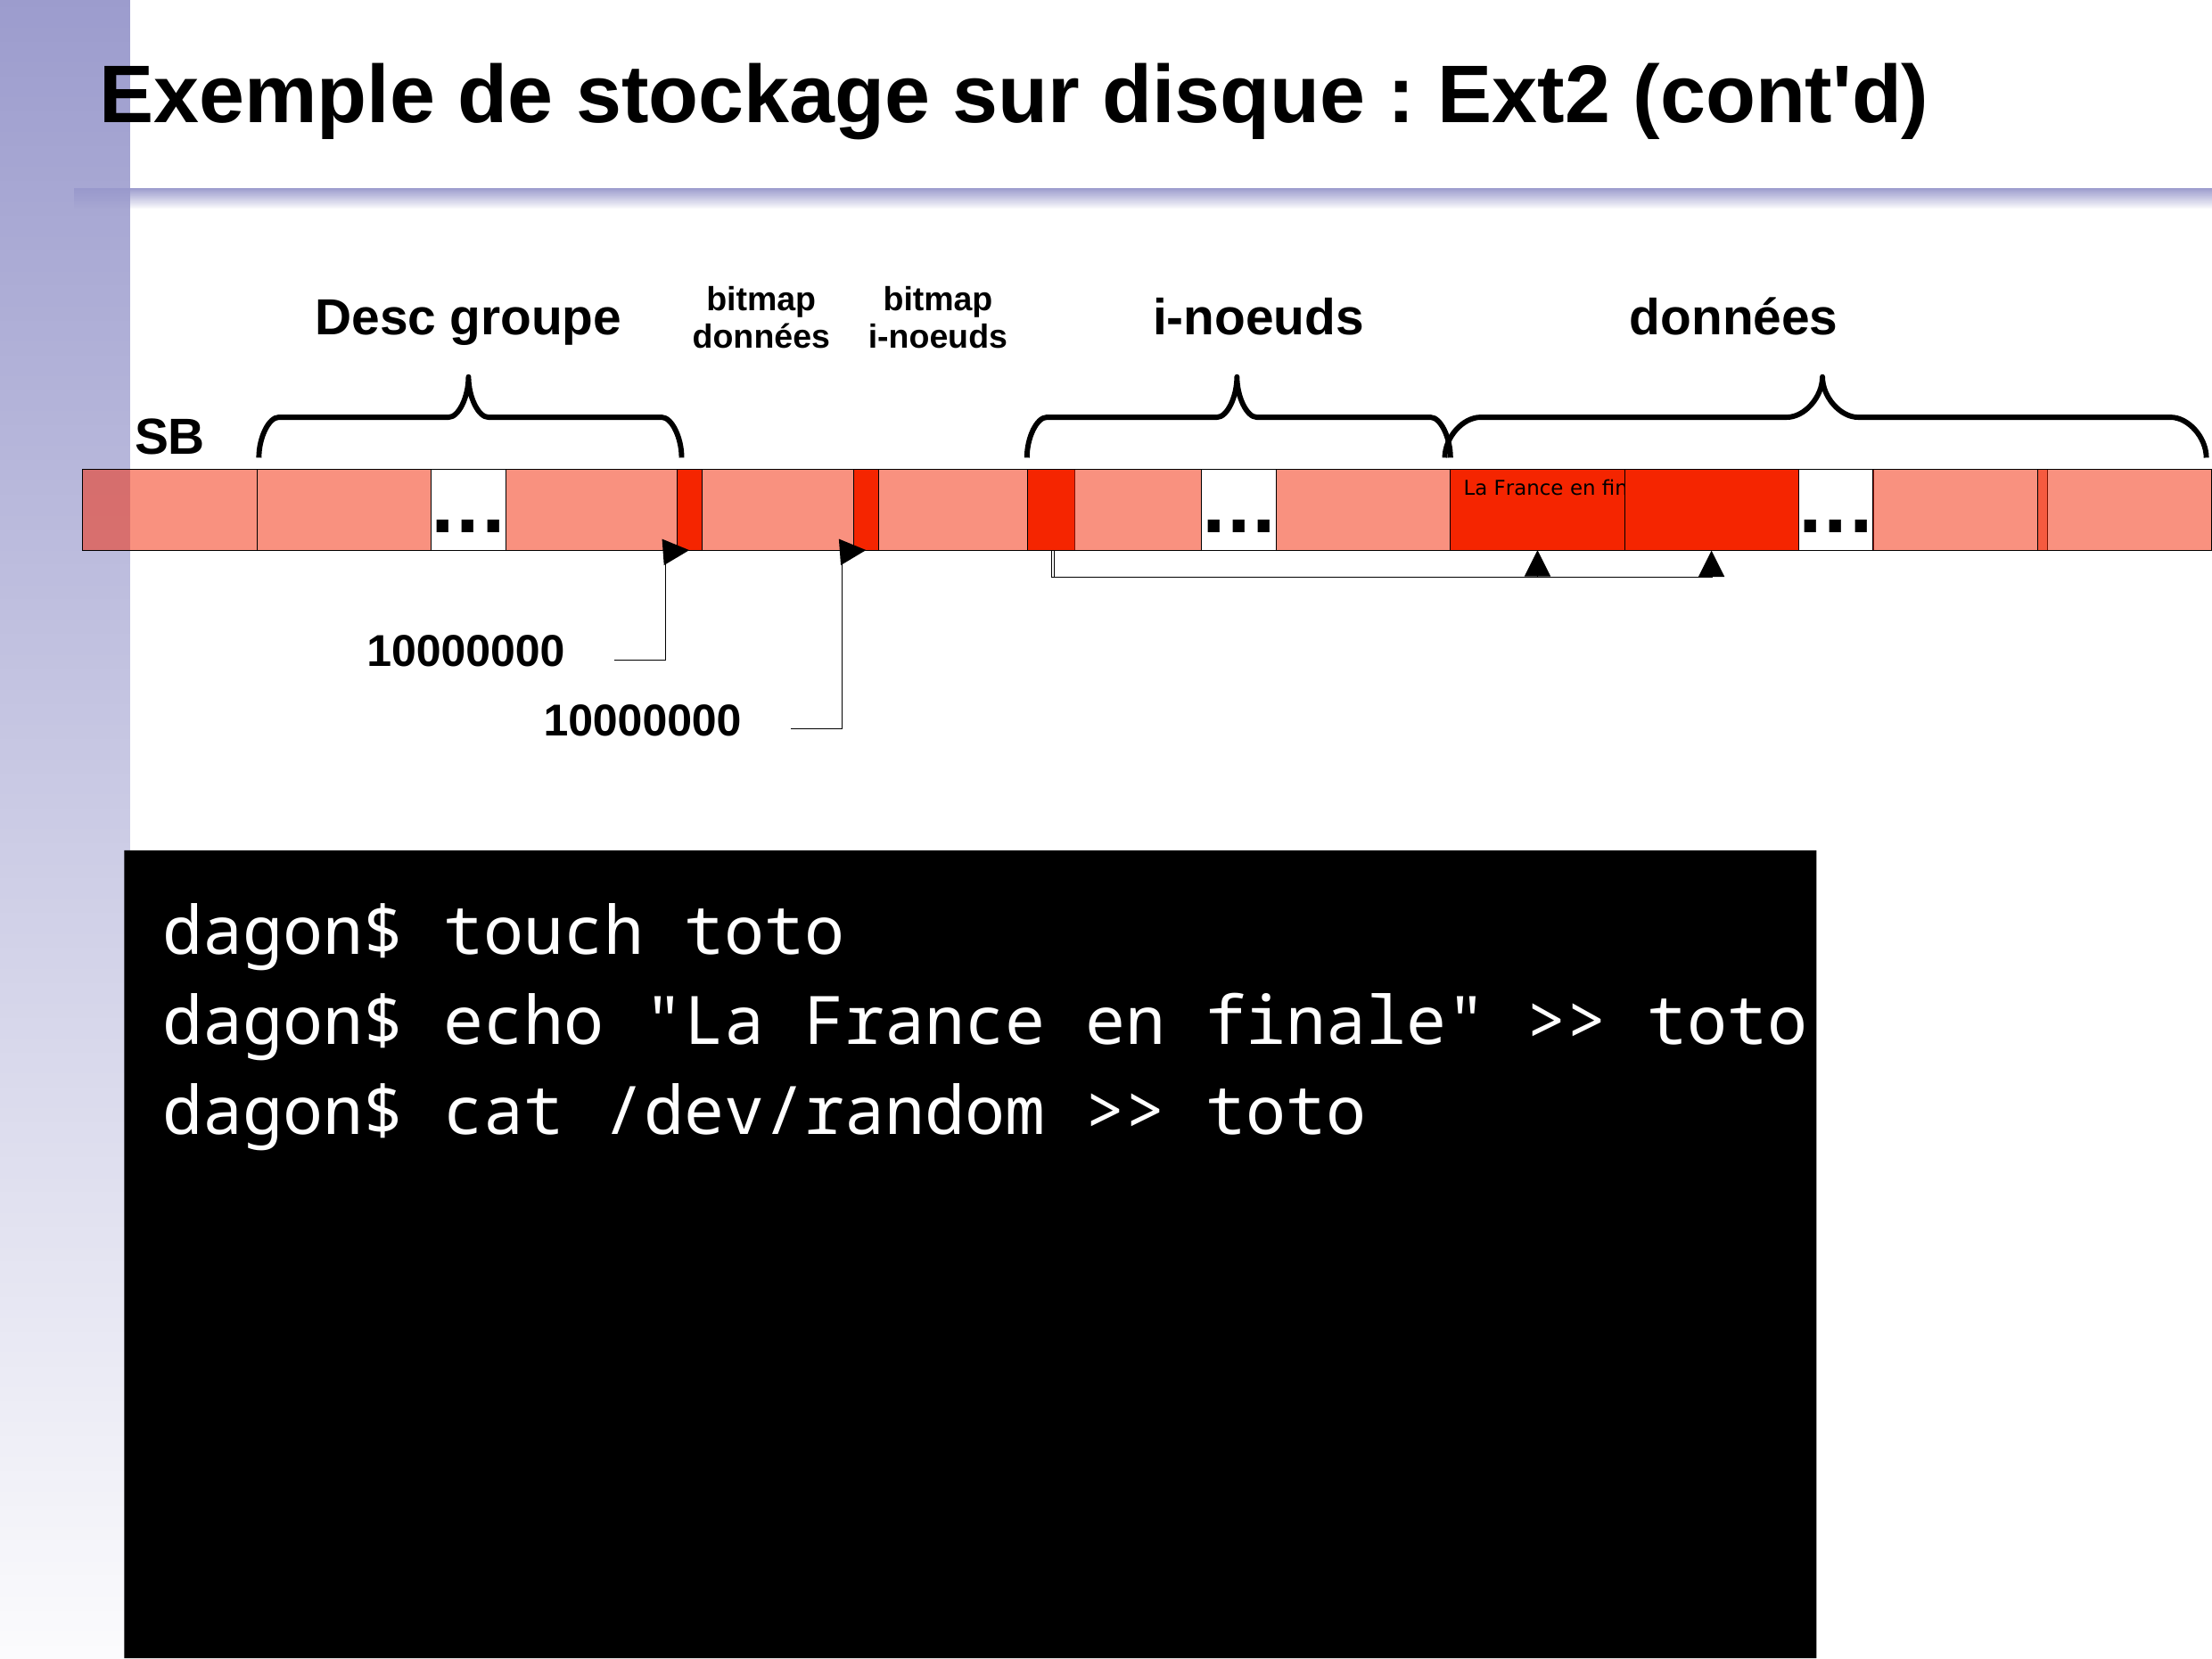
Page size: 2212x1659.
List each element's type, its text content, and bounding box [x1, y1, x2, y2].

text_box ... [1202, 469, 1276, 551]
text_box ... [431, 469, 506, 551]
text_box [1624, 469, 1799, 551]
text_box 10000000 [530, 688, 791, 769]
text_box ... [1799, 469, 1872, 551]
text_box bitmap données [660, 260, 836, 374]
text_box données [1616, 277, 1852, 358]
text_box [82, 469, 431, 551]
text_box dagon$ touch toto [149, 887, 973, 969]
text_box dagon$ cat /dev/random >> toto [149, 1052, 1353, 1166]
text_box La France en finale [1450, 469, 1624, 551]
text_box [1872, 469, 2212, 551]
text_box [506, 469, 1202, 551]
text_box i-noeuds [1139, 276, 1377, 358]
text_box SB [69, 396, 271, 477]
text_box bitmap i-noeuds [836, 260, 1040, 374]
text_box Desc groupe [301, 276, 636, 358]
text_box dagon$ echo "La France en finale" >> toto [149, 977, 1784, 1059]
text_box [1276, 469, 1450, 551]
text_box [124, 850, 1817, 1659]
text_box 10000000 [353, 619, 614, 701]
title Exemple de stockage sur disque : Ext2 (cont'd) [99, 0, 2212, 189]
